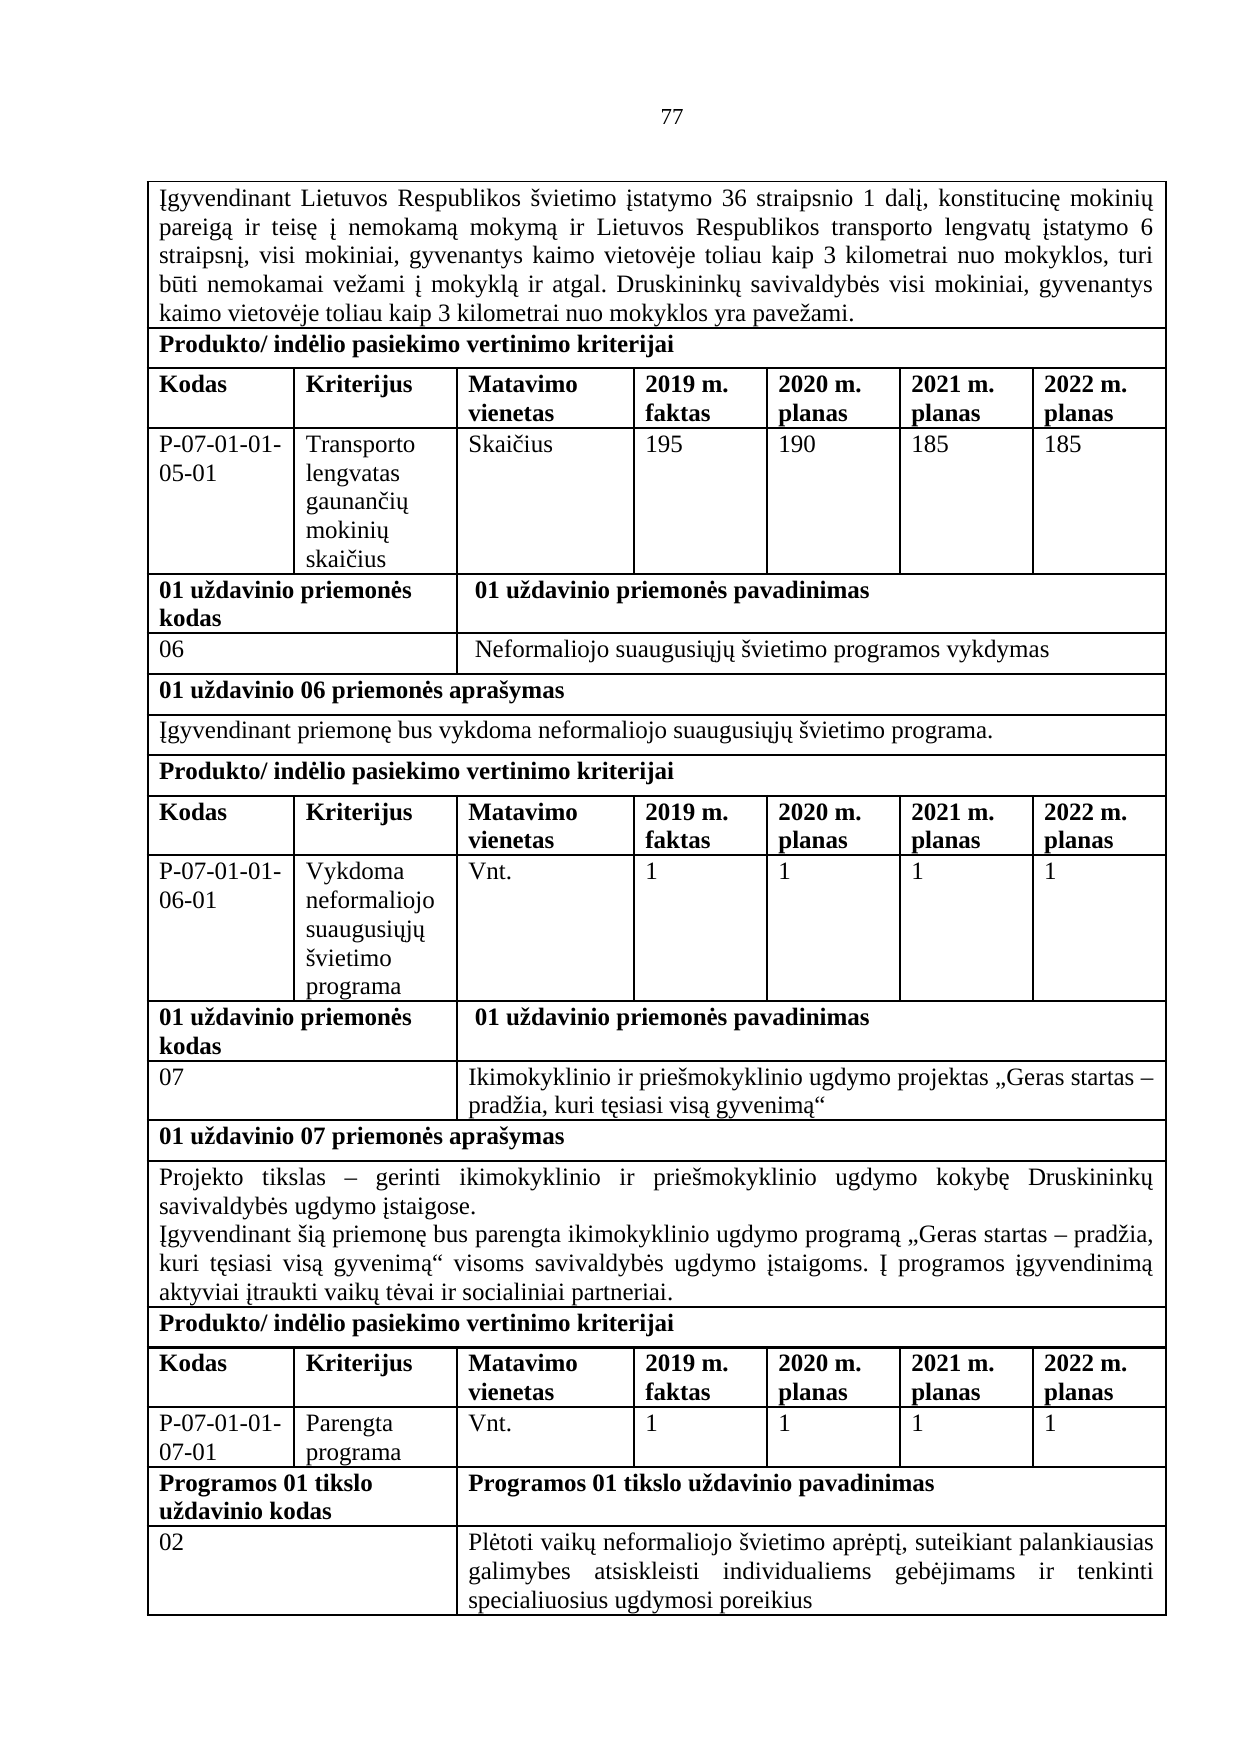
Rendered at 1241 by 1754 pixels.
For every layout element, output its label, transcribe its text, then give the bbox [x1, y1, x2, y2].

table_cell Matavimo vienetas [458, 1349, 633, 1406]
table_cell 2019 m. faktas [635, 369, 766, 427]
table_cell P-07-01-01-05-01 [149, 429, 293, 573]
table_cell 2021 m. planas [901, 797, 1032, 854]
table_cell Produkto/ indėlio pasiekimo vertinimo kriterijai [149, 756, 1165, 795]
table_cell 2022 m. planas [1034, 369, 1165, 427]
table_cell Kodas [149, 1349, 293, 1406]
table_cell 2019 m. faktas [635, 797, 766, 854]
table_cell 1 [1034, 856, 1165, 1000]
table_cell Ikimokyklinio ir priešmokyklinio ugdymo projektas „Geras startas – pradžia, kuri tęsiasi visą gyvenimą“ [458, 1062, 1165, 1119]
table_cell 01 uždavinio priemonės pavadinimas [458, 1002, 1165, 1060]
table_cell Parengta programa [295, 1408, 456, 1466]
table_cell Matavimo vienetas [458, 369, 633, 427]
table_cell 1 [901, 1408, 1032, 1466]
table_cell 2020 m. planas [768, 1349, 899, 1406]
table_cell Plėtoti vaikų neformaliojo švietimo aprėptį, suteikiant palankiausias galimybes atsiskleisti individualiems gebėjimams ir tenkinti specialiuosius ugdymosi poreikius [458, 1527, 1165, 1613]
table_cell Įgyvendinant priemonę bus vykdoma neformaliojo suaugusiųjų švietimo programa. [149, 716, 1165, 754]
table_cell 1 [1034, 1408, 1165, 1466]
table_cell 1 [768, 1408, 899, 1466]
table_cell 2021 m. planas [901, 1349, 1032, 1406]
table_cell 01 uždavinio priemonės kodas [149, 575, 456, 632]
table_cell Produkto/ indėlio pasiekimo vertinimo kriterijai [149, 1308, 1165, 1346]
table_cell 190 [768, 429, 899, 573]
table_cell Kodas [149, 369, 293, 427]
table_cell Programos 01 tikslo uždavinio kodas [149, 1468, 456, 1525]
table_cell 185 [901, 429, 1032, 573]
table_cell 01 uždavinio priemonės pavadinimas [458, 575, 1165, 632]
table_cell 1 [768, 856, 899, 1000]
table_cell 06 [149, 634, 456, 673]
table_cell Skaičius [458, 429, 633, 573]
table_cell Vykdoma neformaliojo suaugusiųjų švietimo programa [295, 856, 456, 1000]
table_cell 1 [901, 856, 1032, 1000]
table_cell Kriterijus [295, 369, 456, 427]
table_cell 07 [149, 1062, 456, 1119]
table_cell 01 uždavinio priemonės kodas [149, 1002, 456, 1060]
table_cell 2020 m. planas [768, 797, 899, 854]
table_cell 02 [149, 1527, 456, 1613]
table_cell Transporto lengvatas gaunančių mokinių skaičius [295, 429, 456, 573]
table_cell 2019 m. faktas [635, 1349, 766, 1406]
table_cell P-07-01-01-07-01 [149, 1408, 293, 1466]
table_cell 1 [635, 1408, 766, 1466]
table_cell 2022 m. planas [1034, 797, 1165, 854]
table_cell Vnt. [458, 1408, 633, 1466]
table_cell Kriterijus [295, 797, 456, 854]
table_cell 2022 m. planas [1034, 1349, 1165, 1406]
table_cell 185 [1034, 429, 1165, 573]
table_cell 195 [635, 429, 766, 573]
table_cell 2020 m. planas [768, 369, 899, 427]
table_cell Produkto/ indėlio pasiekimo vertinimo kriterijai [149, 329, 1165, 367]
table_cell Projekto tikslas – gerinti ikimokyklinio ir priešmokyklinio ugdymo kokybę Druskininkų savivaldybės ugdymo įstaigose. Įgyvendinant šią priemonę bus parengta ikimokyklinio ugdymo programą „Geras startas – pradžia, kuri tęsiasi visą gyvenimą“ visoms savivaldybės ugdymo įstaigoms. Į programos įgyvendinimą aktyviai įtraukti vaikų tėvai ir socialiniai partneriai. [149, 1162, 1165, 1306]
table_cell 01 uždavinio 07 priemonės aprašymas [149, 1121, 1165, 1160]
table_cell 2021 m. planas [901, 369, 1032, 427]
table_cell Įgyvendinant Lietuvos Respublikos švietimo įstatymo 36 straipsnio 1 dalį, konstitucinę mokinių pareigą ir teisę į nemokamą mokymą ir Lietuvos Respublikos transporto lengvatų įstatymo 6 straipsnį, visi mokiniai, gyvenantys kaimo vietovėje toliau kaip 3 kilometrai nuo mokyklos, turi būti nemokamai vežami į mokyklą ir atgal. Druskininkų savivaldybės visi mokiniai, gyvenantys kaimo vietovėje toliau kaip 3 kilometrai nuo mokyklos yra pavežami. [149, 182, 1165, 327]
table_cell Kriterijus [295, 1349, 456, 1406]
table_cell Vnt. [458, 856, 633, 1000]
table_cell Matavimo vienetas [458, 797, 633, 854]
table_cell Programos 01 tikslo uždavinio pavadinimas [458, 1468, 1165, 1525]
table_cell P-07-01-01-06-01 [149, 856, 293, 1000]
table_cell 01 uždavinio 06 priemonės aprašymas [149, 675, 1165, 713]
table_cell 1 [635, 856, 766, 1000]
table_cell Neformaliojo suaugusiųjų švietimo programos vykdymas [458, 634, 1165, 673]
table_cell Kodas [149, 797, 293, 854]
